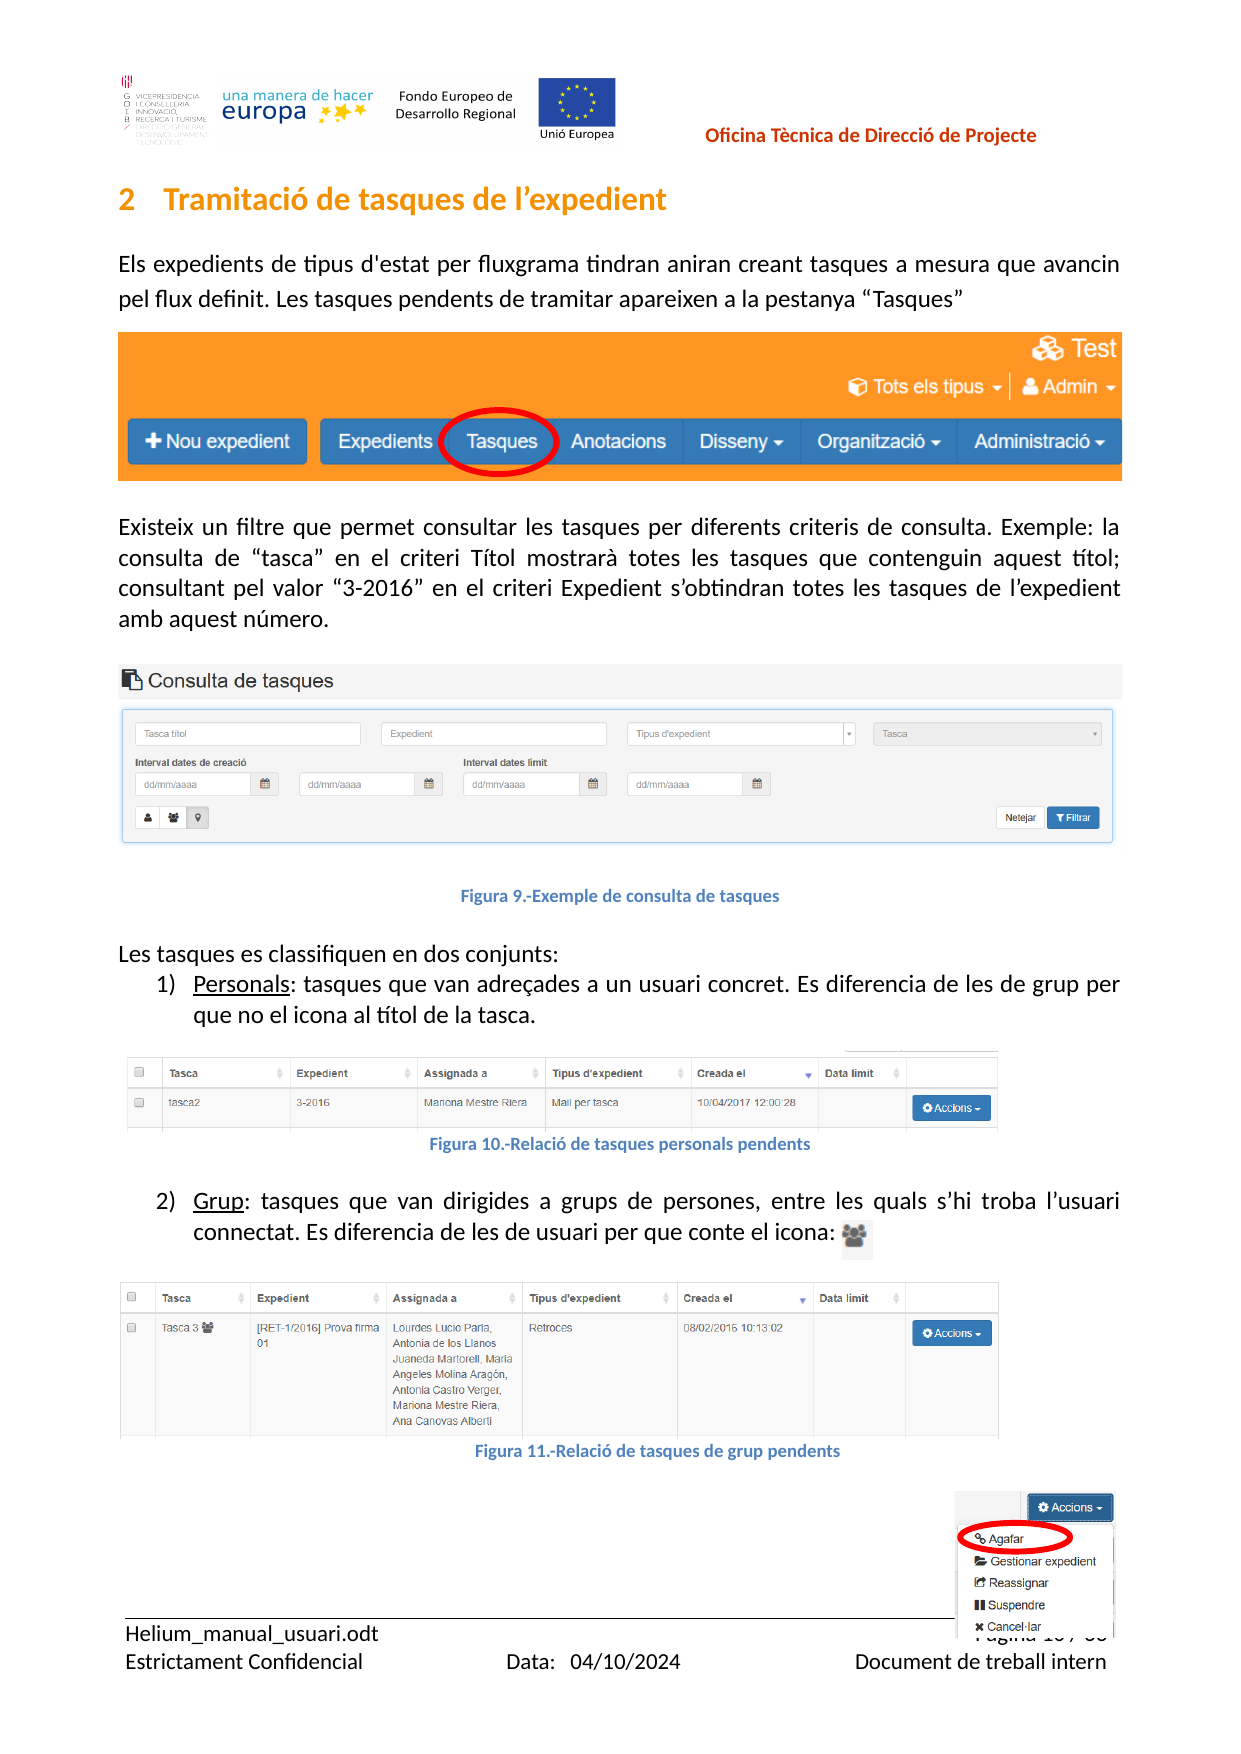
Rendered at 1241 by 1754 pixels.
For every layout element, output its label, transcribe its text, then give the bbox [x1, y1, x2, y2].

picture [118, 1050, 1004, 1132]
subtitle Tramitació de tasques de l’expedient [118, 178, 1122, 218]
picture [118, 664, 1123, 854]
picture [841, 1220, 873, 1260]
picture [954, 1491, 1116, 1638]
list Grup: tasques que van dirigides a grups de persones, entre les quals s’hi troba l’usuari connectat. Es diferencia de les de usuari per que conte el icona: [156, 1185, 1122, 1260]
text Figura 9.-Exemple de consulta de tasques [118, 884, 1122, 907]
text Les tasques es classifiquen en dos conjunts: [118, 938, 1122, 968]
text Figura 11.-Relació de tasques de grup pendents [193, 1439, 1122, 1462]
text Existeix un filtre que permet consultar les tasques per diferents criteris de consulta. Exemple: la consulta de “tasca” en el criteri Títol mostrarà totes les tasques que contenguin aquest títol; consultant pel valor “3-2016” en el criteri Expedient s’obtindran totes les tasques de l’expedient amb aquest número. [118, 512, 1122, 634]
picture [118, 73, 213, 147]
picture [118, 332, 1123, 481]
picture [118, 1280, 1004, 1439]
picture [219, 73, 621, 147]
text Figura 10.-Relació de tasques personals pendents [118, 1132, 1122, 1155]
list Personals: tasques que van adreçades a un usuari concret. Es diferencia de les de grup per que no el icona al títol de la tasca. [156, 968, 1122, 1029]
text Els expedients de tipus d'estat per fluxgrama tindran aniran creant tasques a mesura que avancin pel flux definit. Les tasques pendents de tramitar apareixen a la pestanya “Tasques” [118, 248, 1122, 313]
